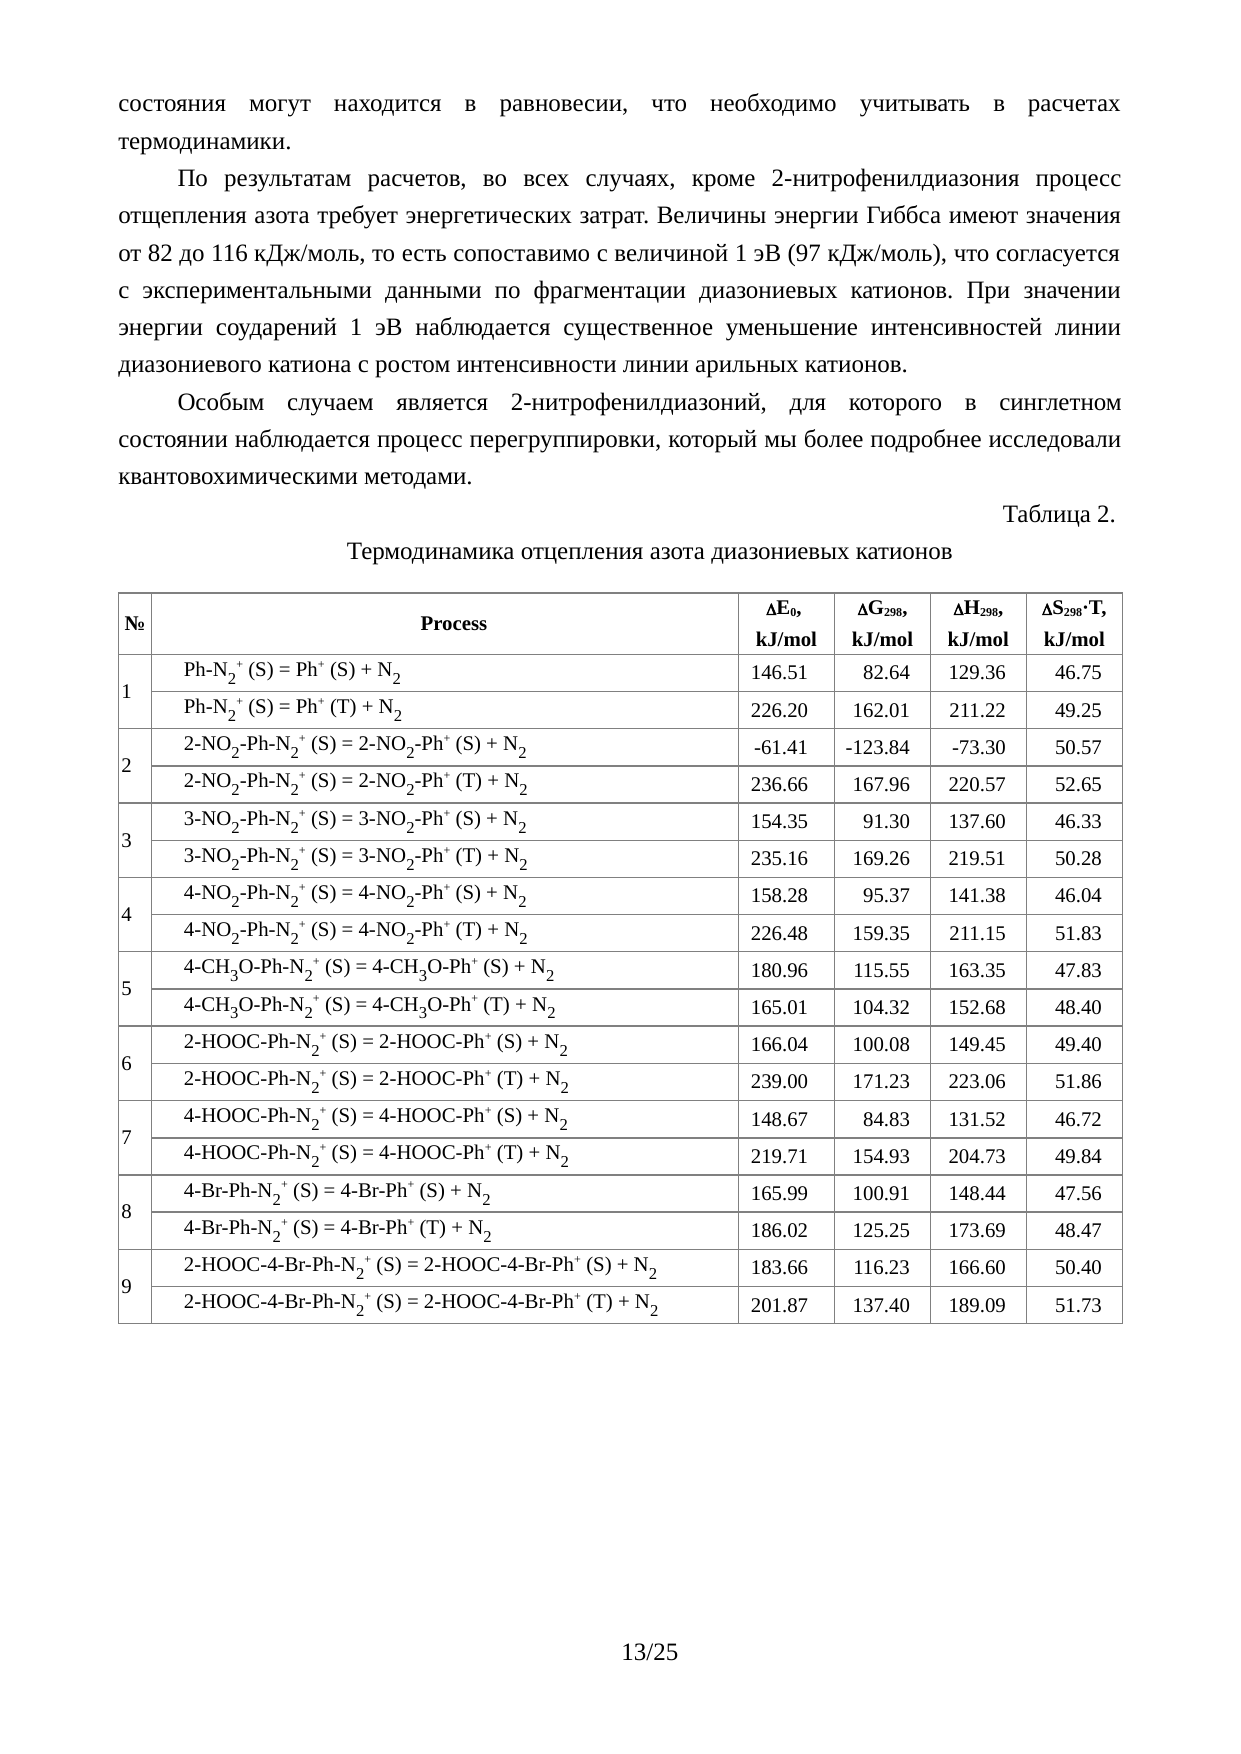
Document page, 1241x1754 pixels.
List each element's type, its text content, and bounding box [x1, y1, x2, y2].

table_header DH298, kJ/mol [931, 594, 1026, 653]
table_cell 211.15 [931, 915, 1026, 951]
table_cell 171.23 [835, 1064, 930, 1100]
table_cell 169.26 [835, 841, 930, 877]
table_cell 163.35 [931, 952, 1026, 988]
table_cell 49.40 [1027, 1027, 1122, 1063]
table_cell 154.93 [835, 1139, 930, 1174]
table_cell 2 [119, 729, 151, 802]
table_cell 95.37 [835, 878, 930, 914]
table_cell 226.48 [739, 915, 834, 951]
table_cell 6 [119, 1027, 151, 1100]
table_cell 137.40 [835, 1287, 930, 1323]
table_cell 180.96 [739, 952, 834, 988]
table_cell 166.04 [739, 1027, 834, 1063]
table_cell 159.35 [835, 915, 930, 951]
table_cell 183.66 [739, 1250, 834, 1286]
table_header DS298·T, kJ/mol [1027, 594, 1122, 653]
table_cell 4-Br-Ph-N2+ (S) = 4-Br-Ph+ (S) + N2 [152, 1176, 738, 1211]
table_cell 116.23 [835, 1250, 930, 1286]
table_cell 100.91 [835, 1176, 930, 1211]
table_cell 4-CH3O-Ph-N2+ (S) = 4-CH3O-Ph+ (T) + N2 [152, 990, 738, 1025]
table_cell 165.01 [739, 990, 834, 1025]
table_cell 50.40 [1027, 1250, 1122, 1286]
table_cell 211.22 [931, 692, 1026, 728]
table_cell 4-Br-Ph-N2+ (S) = 4-Br-Ph+ (T) + N2 [152, 1213, 738, 1248]
table_cell 2-HOOC-4-Br-Ph-N2+ (S) = 2-HOOC-4-Br-Ph+ (S) + N2 [152, 1250, 738, 1286]
text Термодинамика отцепления азота диазониевых катионов [118, 536, 1122, 565]
table_cell 2-HOOC-Ph-N2+ (S) = 2-HOOC-Ph+ (S) + N2 [152, 1027, 738, 1063]
table_header DG298, kJ/mol [835, 594, 930, 653]
list состояния могут находится в равновесии, что необходимо учитывать в расчетах термодинамики. [118, 88, 1122, 154]
table_cell 3 [119, 804, 151, 877]
table_cell 46.33 [1027, 804, 1122, 839]
table_cell 4-HOOC-Ph-N2+ (S) = 4-HOOC-Ph+ (T) + N2 [152, 1139, 738, 1174]
table_cell 173.69 [931, 1213, 1026, 1248]
table_cell 50.28 [1027, 841, 1122, 877]
table_cell 235.16 [739, 841, 834, 877]
table_cell 131.52 [931, 1101, 1026, 1137]
table_cell 49.25 [1027, 692, 1122, 728]
list По результатам расчетов, во всех случаях, кроме 2-нитрофенилдиазония процесс отщепления азота требует энергетических затрат. Величины энергии Гиббса имеют значения от 82 до 116 кДж/моль, то есть сопоставимо с величиной 1 эВ (97 кДж/моль), что согласуется с экспериментальными данными по фрагментации диазониевых катионов. При значении энергии соударений 1 эВ наблюдается существенное уменьшение интенсивностей линии диазониевого катиона с ростом интенсивности линии арильных катионов. [118, 163, 1122, 378]
table_header Process [152, 594, 738, 653]
table_cell 158.28 [739, 878, 834, 914]
table_cell 3-NO2-Ph-N2+ (S) = 3-NO2-Ph+ (S) + N2 [152, 804, 738, 839]
table_cell 186.02 [739, 1213, 834, 1248]
table_cell 219.51 [931, 841, 1026, 877]
table_cell -61.41 [739, 729, 834, 765]
table_cell -123.84 [835, 729, 930, 765]
table_cell 4 [119, 878, 151, 951]
table_cell 162.01 [835, 692, 930, 728]
table_cell 51.83 [1027, 915, 1122, 951]
table_cell 4-NO2-Ph-N2+ (S) = 4-NO2-Ph+ (S) + N2 [152, 878, 738, 914]
table_cell 152.68 [931, 990, 1026, 1025]
table_cell 2-NO2-Ph-N2+ (S) = 2-NO2-Ph+ (S) + N2 [152, 729, 738, 765]
table_cell 51.86 [1027, 1064, 1122, 1100]
table_header № [119, 594, 151, 653]
table_cell 46.75 [1027, 655, 1122, 691]
table_cell 226.20 [739, 692, 834, 728]
table_cell 148.67 [739, 1101, 834, 1137]
table_cell 125.25 [835, 1213, 930, 1248]
table_cell 189.09 [931, 1287, 1026, 1323]
table_cell 1 [119, 655, 151, 728]
table_cell 4-CH3O-Ph-N2+ (S) = 4-CH3O-Ph+ (S) + N2 [152, 952, 738, 988]
table_cell 48.47 [1027, 1213, 1122, 1248]
table_cell 51.73 [1027, 1287, 1122, 1323]
table_cell 236.66 [739, 767, 834, 802]
table_cell 49.84 [1027, 1139, 1122, 1174]
table_cell 46.72 [1027, 1101, 1122, 1137]
table_cell 2-HOOC-Ph-N2+ (S) = 2-HOOC-Ph+ (T) + N2 [152, 1064, 738, 1100]
table_cell Ph-N2+ (S) = Ph+ (T) + N2 [152, 692, 738, 728]
table_cell 219.71 [739, 1139, 834, 1174]
table_cell 4-NO2-Ph-N2+ (S) = 4-NO2-Ph+ (T) + N2 [152, 915, 738, 951]
table_cell 129.36 [931, 655, 1026, 691]
table_cell 91.30 [835, 804, 930, 839]
table_cell 84.83 [835, 1101, 930, 1137]
table_cell 46.04 [1027, 878, 1122, 914]
table_cell 104.32 [835, 990, 930, 1025]
table_cell 9 [119, 1250, 151, 1323]
text Таблица 2. [118, 499, 1122, 527]
table_cell 100.08 [835, 1027, 930, 1063]
table_cell 7 [119, 1101, 151, 1174]
table_cell 8 [119, 1176, 151, 1248]
table_cell 48.40 [1027, 990, 1122, 1025]
table_cell 167.96 [835, 767, 930, 802]
table_cell 166.60 [931, 1250, 1026, 1286]
table_cell 5 [119, 952, 151, 1025]
table_cell 154.35 [739, 804, 834, 839]
table_cell 146.51 [739, 655, 834, 691]
table_cell 4-HOOC-Ph-N2+ (S) = 4-HOOC-Ph+ (S) + N2 [152, 1101, 738, 1137]
table_cell -73.30 [931, 729, 1026, 765]
table_cell 220.57 [931, 767, 1026, 802]
table_cell 201.87 [739, 1287, 834, 1323]
table_cell 2-NO2-Ph-N2+ (S) = 2-NO2-Ph+ (T) + N2 [152, 767, 738, 802]
table_cell 204.73 [931, 1139, 1026, 1174]
table_cell 115.55 [835, 952, 930, 988]
table_cell 223.06 [931, 1064, 1026, 1100]
table_cell 3-NO2-Ph-N2+ (S) = 3-NO2-Ph+ (T) + N2 [152, 841, 738, 877]
table_cell 239.00 [739, 1064, 834, 1100]
table_cell 47.83 [1027, 952, 1122, 988]
table_cell 137.60 [931, 804, 1026, 839]
table_cell 141.38 [931, 878, 1026, 914]
list Особым случаем является 2-нитрофенилдиазоний, для которого в синглетном состоянии наблюдается процесс перегруппировки, который мы более подробнее исследовали квантовохимическими методами. [118, 387, 1122, 490]
table_cell 165.99 [739, 1176, 834, 1211]
table_cell 52.65 [1027, 767, 1122, 802]
table_cell 148.44 [931, 1176, 1026, 1211]
table_cell 2-HOOC-4-Br-Ph-N2+ (S) = 2-HOOC-4-Br-Ph+ (T) + N2 [152, 1287, 738, 1323]
table_cell Ph-N2+ (S) = Ph+ (S) + N2 [152, 655, 738, 691]
table_cell 47.56 [1027, 1176, 1122, 1211]
table_cell 82.64 [835, 655, 930, 691]
table_header DE0, kJ/mol [739, 594, 834, 653]
table_cell 50.57 [1027, 729, 1122, 765]
table_cell 149.45 [931, 1027, 1026, 1063]
